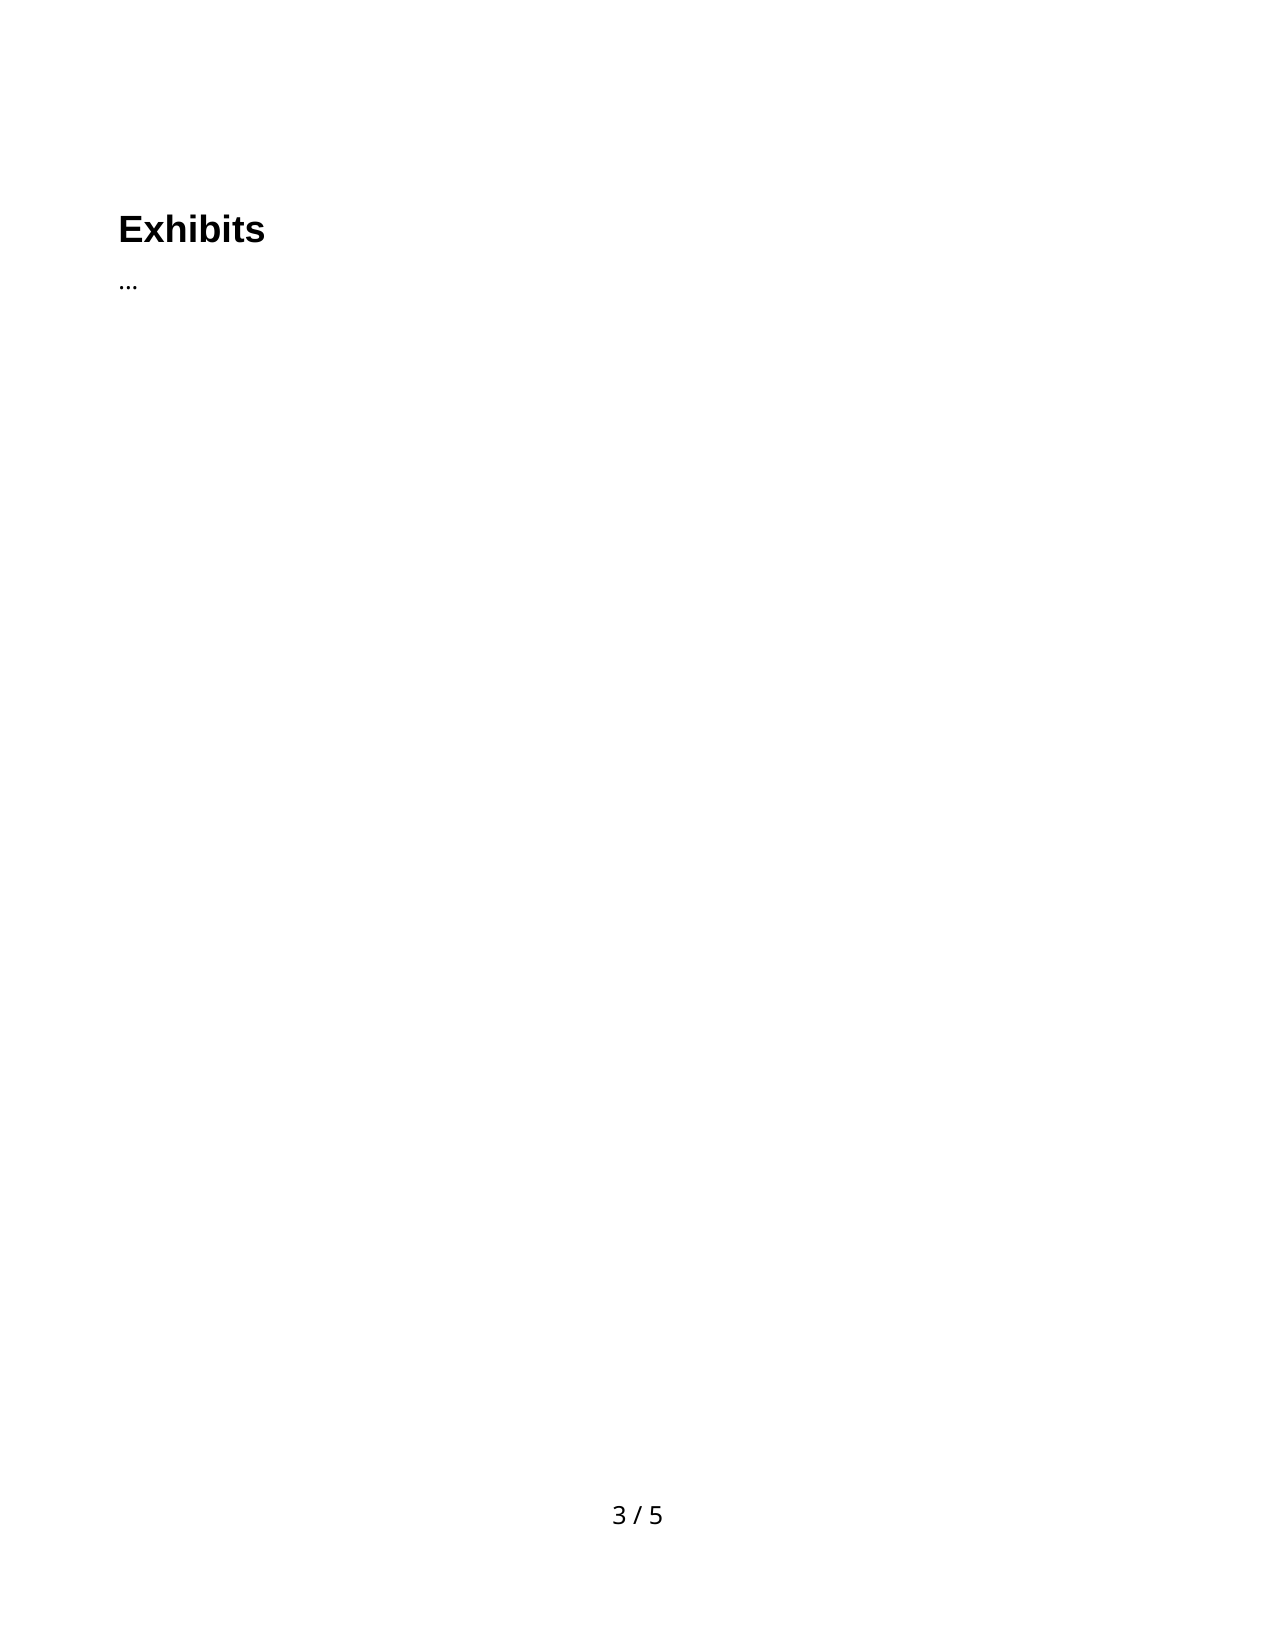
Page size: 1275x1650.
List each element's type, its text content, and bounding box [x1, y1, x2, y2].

subtitle Exhibits [118, 207, 1157, 250]
text ... [118, 263, 1157, 297]
